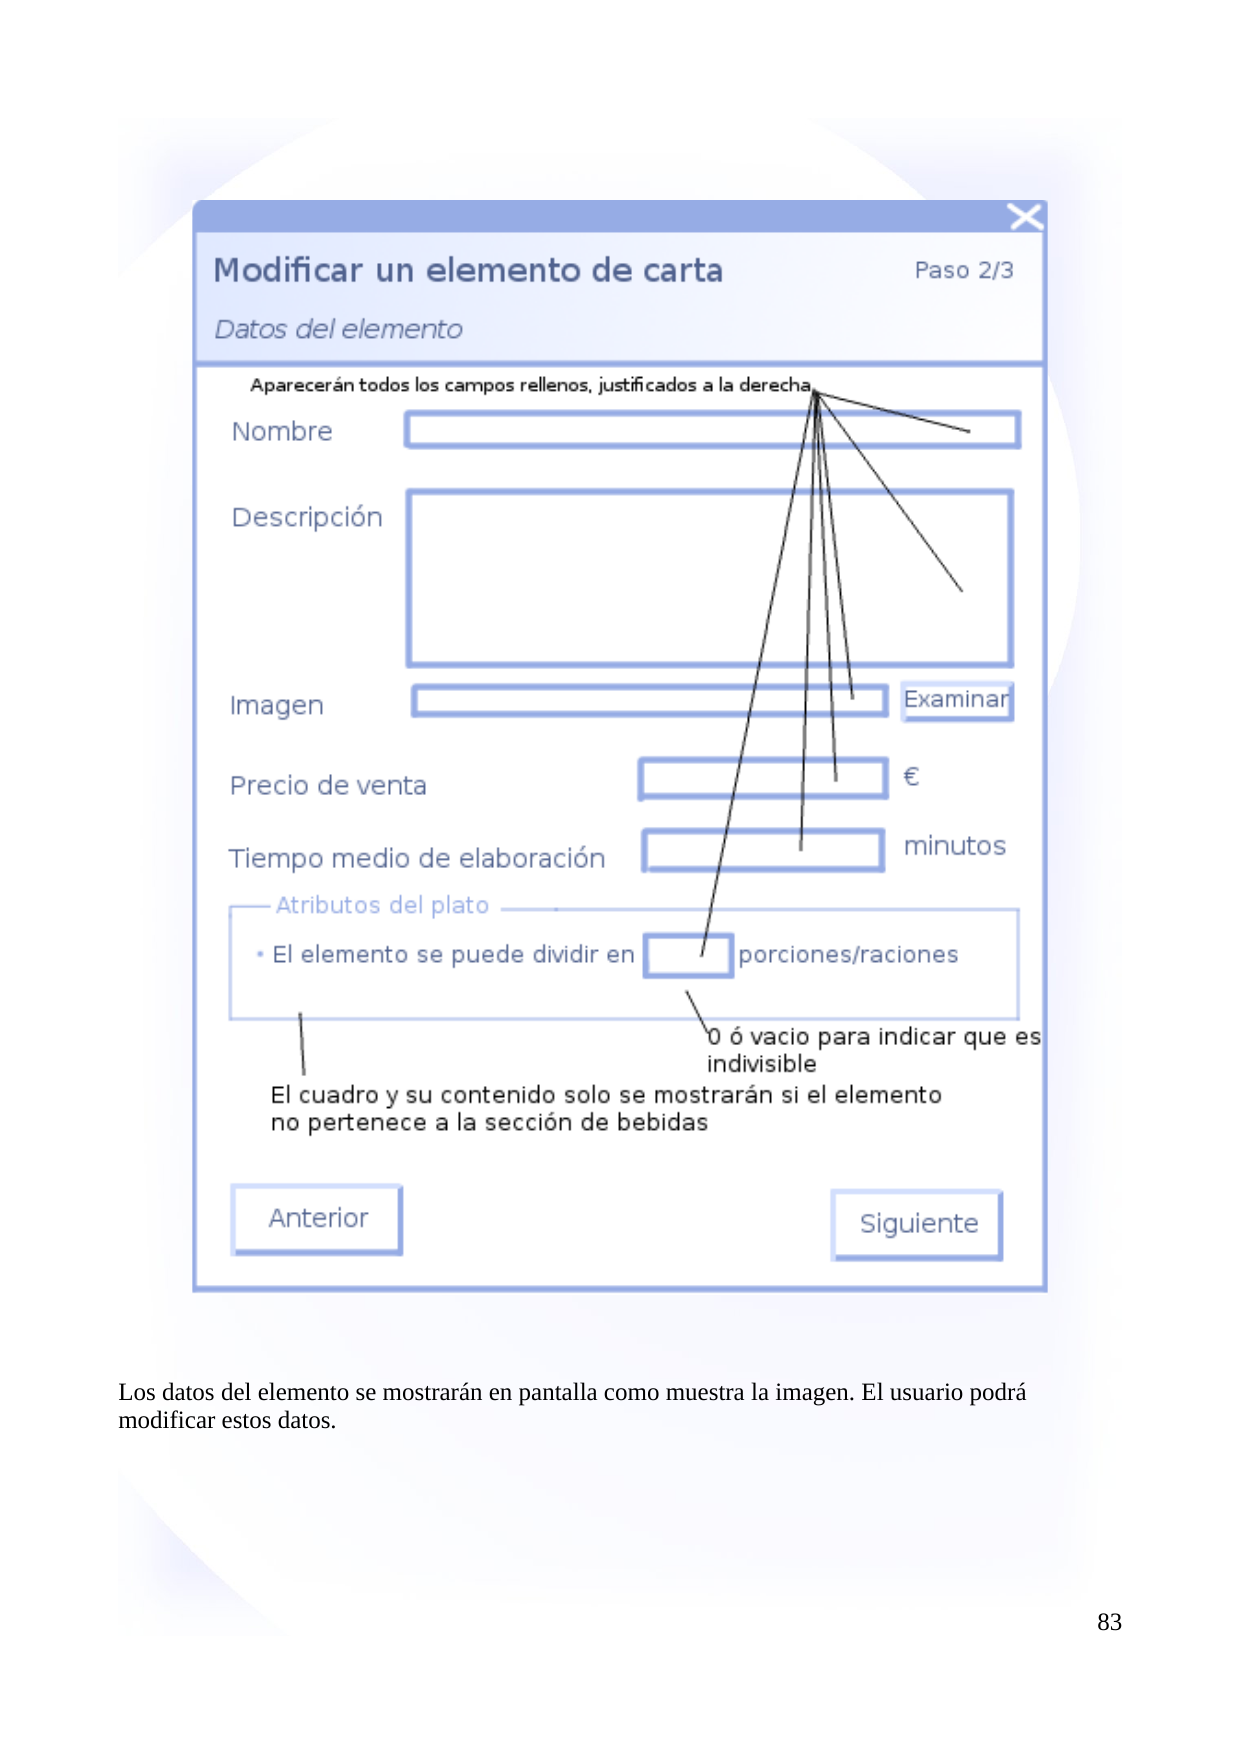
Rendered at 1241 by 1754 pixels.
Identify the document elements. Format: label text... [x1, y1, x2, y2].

text Los datos del elemento se mostrarán en pantalla como muestra la imagen. El usuario podrá modificar estos datos. [118, 1377, 1122, 1434]
picture [118, 1434, 1122, 1636]
picture [118, 118, 1122, 1377]
